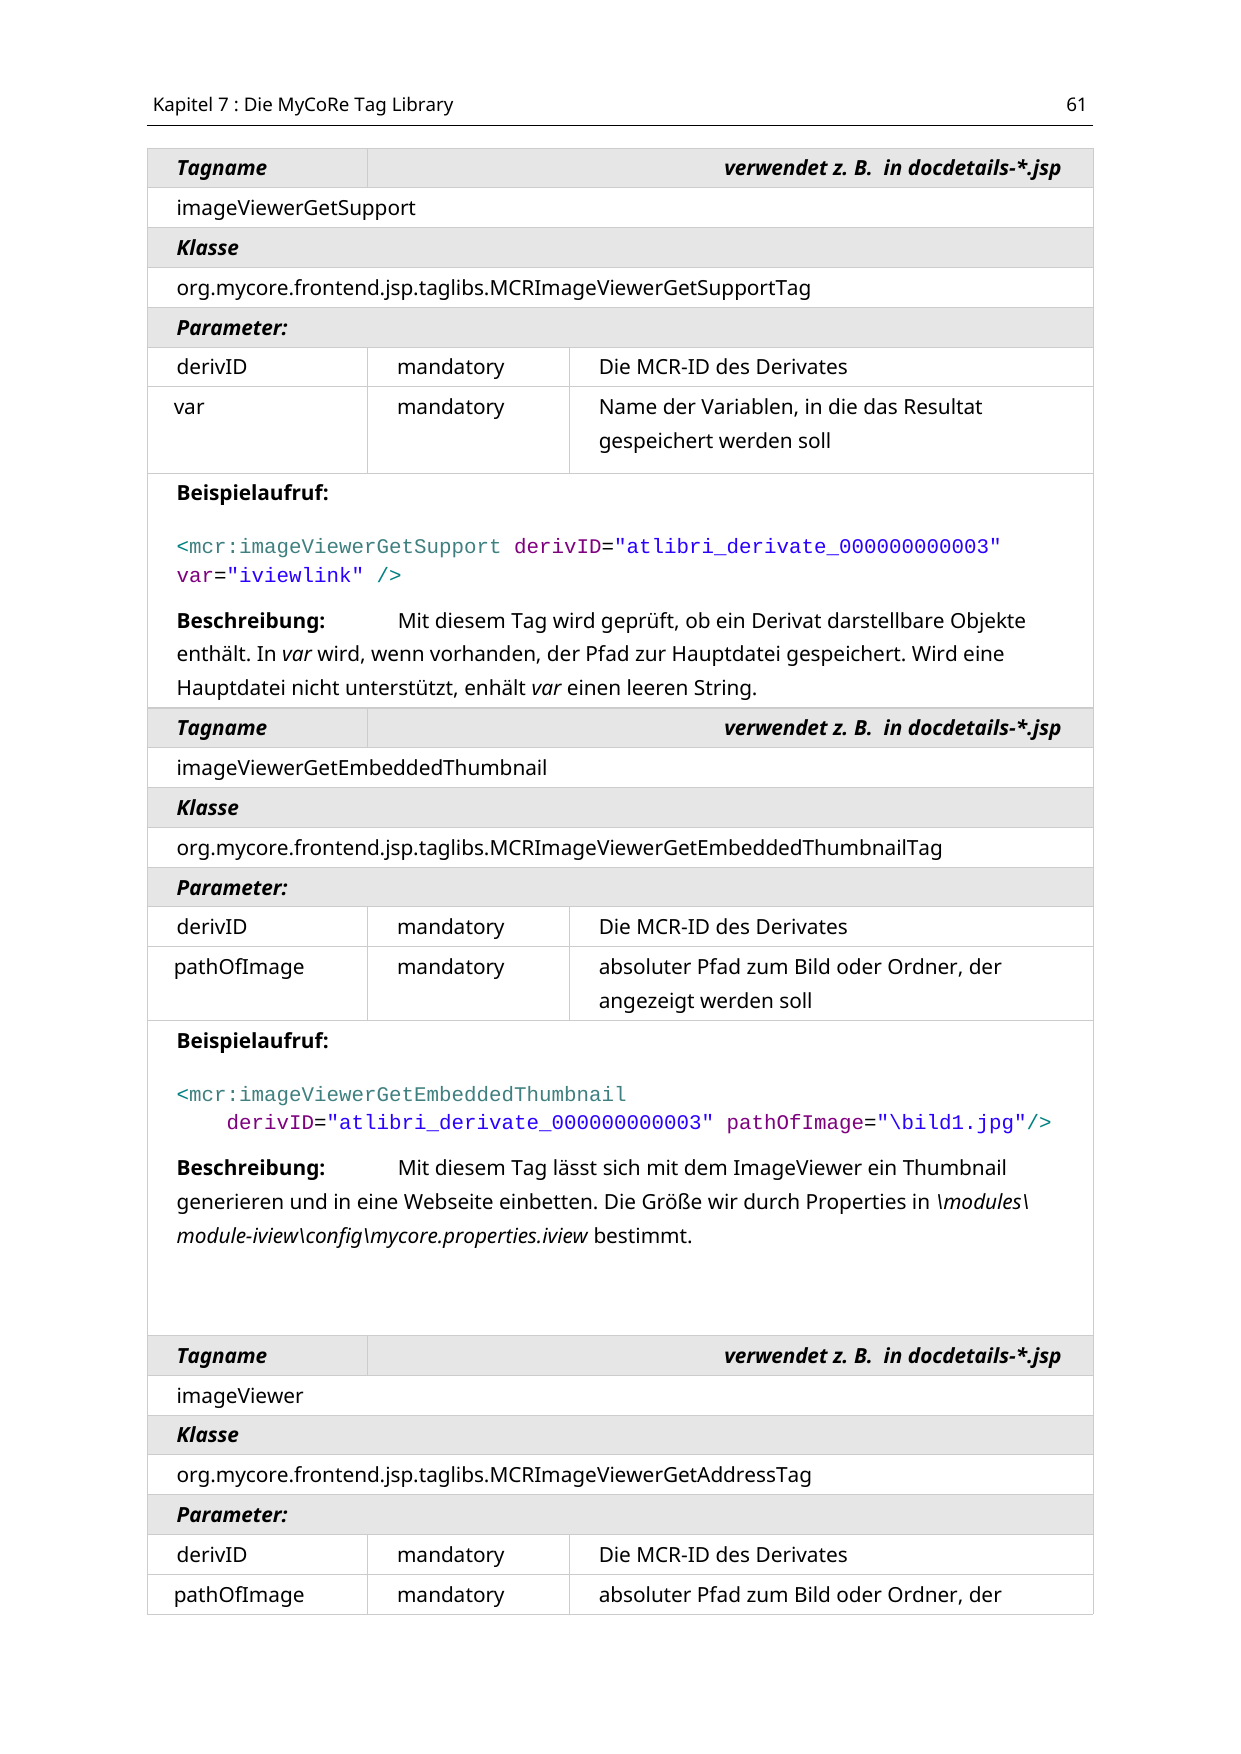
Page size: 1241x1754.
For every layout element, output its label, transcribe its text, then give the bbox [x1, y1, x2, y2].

table_cell org.mycore.frontend.jsp.taglibs.MCRImageViewerGetAddressTag [148, 1455, 1093, 1494]
table_cell mandatory [368, 387, 569, 473]
table_cell Name der Variablen, in die das Resultat gespeichert werden soll [570, 387, 1093, 473]
table_cell imageViewer [148, 1376, 1093, 1415]
table_cell mandatory [368, 1535, 569, 1574]
table_cell org.mycore.frontend.jsp.taglibs.MCRImageViewerGetSupportTag [148, 268, 1093, 307]
table_cell var [148, 387, 367, 473]
table_cell derivID [148, 907, 367, 946]
table_header Tagname [148, 149, 367, 187]
table_cell pathOfImage [148, 947, 367, 1020]
table_cell pathOfImage [148, 1575, 367, 1614]
table_cell Beispielaufruf: <mcr:imageViewerGetSupport derivID="atlibri_derivate_000000000003" var="iviewlink" /> Beschreibung: Mit diesem Tag wird geprüft, ob ein Derivat darstellbare Objekte enthält. In var wird, wenn vorhanden, der Pfad zur Hauptdatei gespeichert. Wird eine Hauptdatei nicht unterstützt, enhält var einen leeren String. [148, 474, 1093, 707]
table_cell Parameter: [148, 308, 1093, 347]
table_cell derivID [148, 1535, 367, 1574]
table_header verwendet z. B. in docdetails-*.jsp [368, 149, 1093, 187]
table_cell Die MCR-ID des Derivates [570, 1535, 1093, 1574]
table_cell Parameter: [148, 1495, 1093, 1534]
table_cell mandatory [368, 947, 569, 1020]
table_cell Parameter: [148, 868, 1093, 906]
table_cell org.mycore.frontend.jsp.taglibs.MCRImageViewerGetEmbeddedThumbnailTag [148, 828, 1093, 867]
table_cell derivID [148, 348, 367, 386]
table_header verwendet z. B. in docdetails-*.jsp [368, 1336, 1093, 1375]
table_cell Klasse [148, 788, 1093, 827]
table_cell imageViewerGetSupport [148, 188, 1093, 227]
table_cell Klasse [148, 228, 1093, 267]
table_cell Die MCR-ID des Derivates [570, 907, 1093, 946]
table_cell mandatory [368, 348, 569, 386]
table_cell absoluter Pfad zum Bild oder Ordner, der angezeigt werden soll [570, 947, 1093, 1020]
table_header Tagname [148, 709, 367, 747]
table_cell absoluter Pfad zum Bild oder Ordner, der [570, 1575, 1093, 1614]
table_cell Beispielaufruf: <mcr:imageViewerGetEmbeddedThumbnail derivID="atlibri_derivate_000000000003" pathOfImage="\bild1.jpg"/> Beschreibung: Mit diesem Tag lässt sich mit dem ImageViewer ein Thumbnail generieren und in eine Webseite einbetten. Die Größe wir durch Properties in \modules\module-iview\config\mycore.properties.iview bestimmt. [148, 1021, 1093, 1335]
table_header Tagname [148, 1336, 367, 1375]
table_header verwendet z. B. in docdetails-*.jsp [368, 709, 1093, 747]
table_cell Die MCR-ID des Derivates [570, 348, 1093, 386]
table_cell imageViewerGetEmbeddedThumbnail [148, 748, 1093, 787]
table_cell mandatory [368, 1575, 569, 1614]
table_cell Klasse [148, 1416, 1093, 1454]
table_cell mandatory [368, 907, 569, 946]
